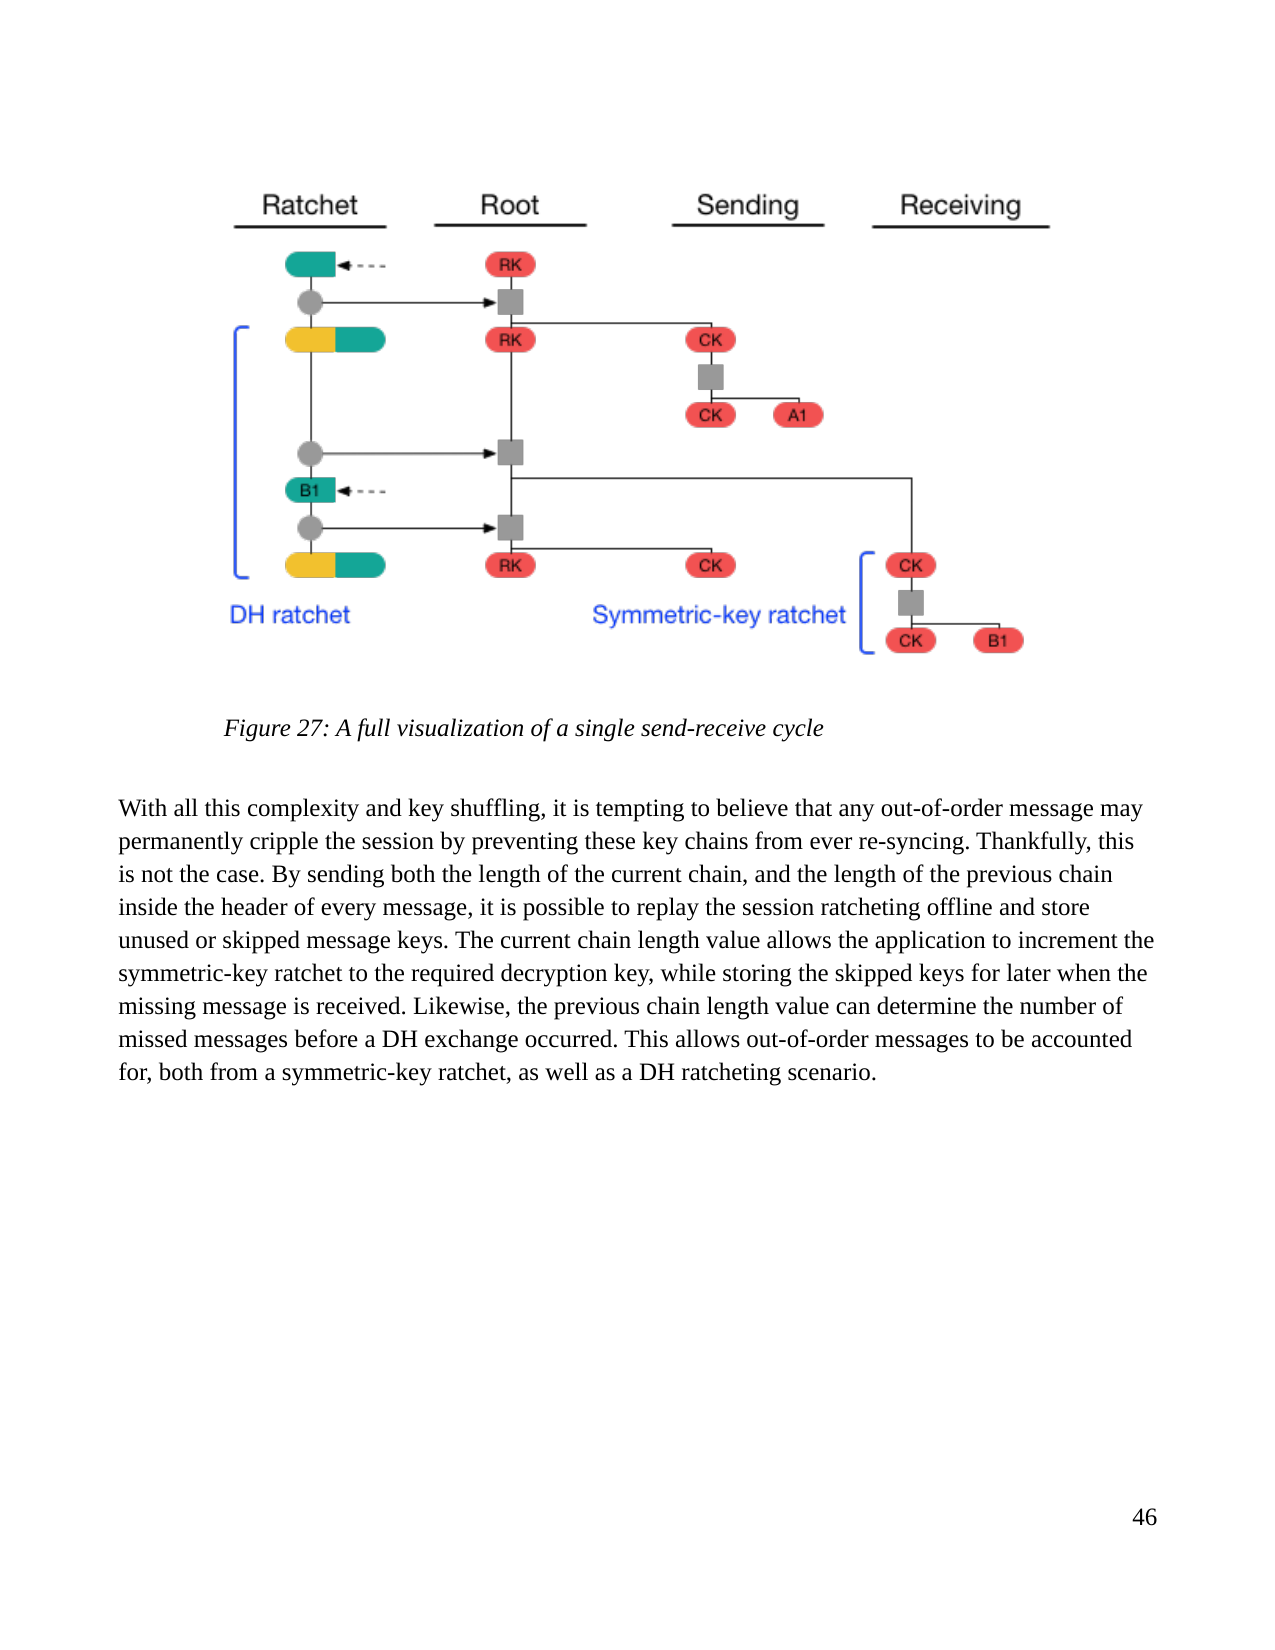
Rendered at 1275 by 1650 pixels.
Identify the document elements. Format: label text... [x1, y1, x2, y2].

text Figure 27: A full visualization of a single send-receive cycle [223, 708, 1052, 741]
picture [223, 130, 1052, 708]
text With all this complexity and key shuffling, it is tempting to believe that any out-of-order message may permanently cripple the session by preventing these key chains from ever re-syncing. Thankfully, this is not the case. By sending both the length of the current chain, and the length of the previous chain inside the header of every message, it is possible to replay the session ratcheting offline and store unused or skipped message keys. The current chain length value allows the application to increment the symmetric-key ratchet to the required decryption key, while storing the skipped keys for later when the missing message is received. Likewise, the previous chain length value can determine the number of missed messages before a DH exchange occurred. This allows out-of-order messages to be accounted for, both from a symmetric-key ratchet, as well as a DH ratcheting scenario. [118, 793, 1157, 1086]
